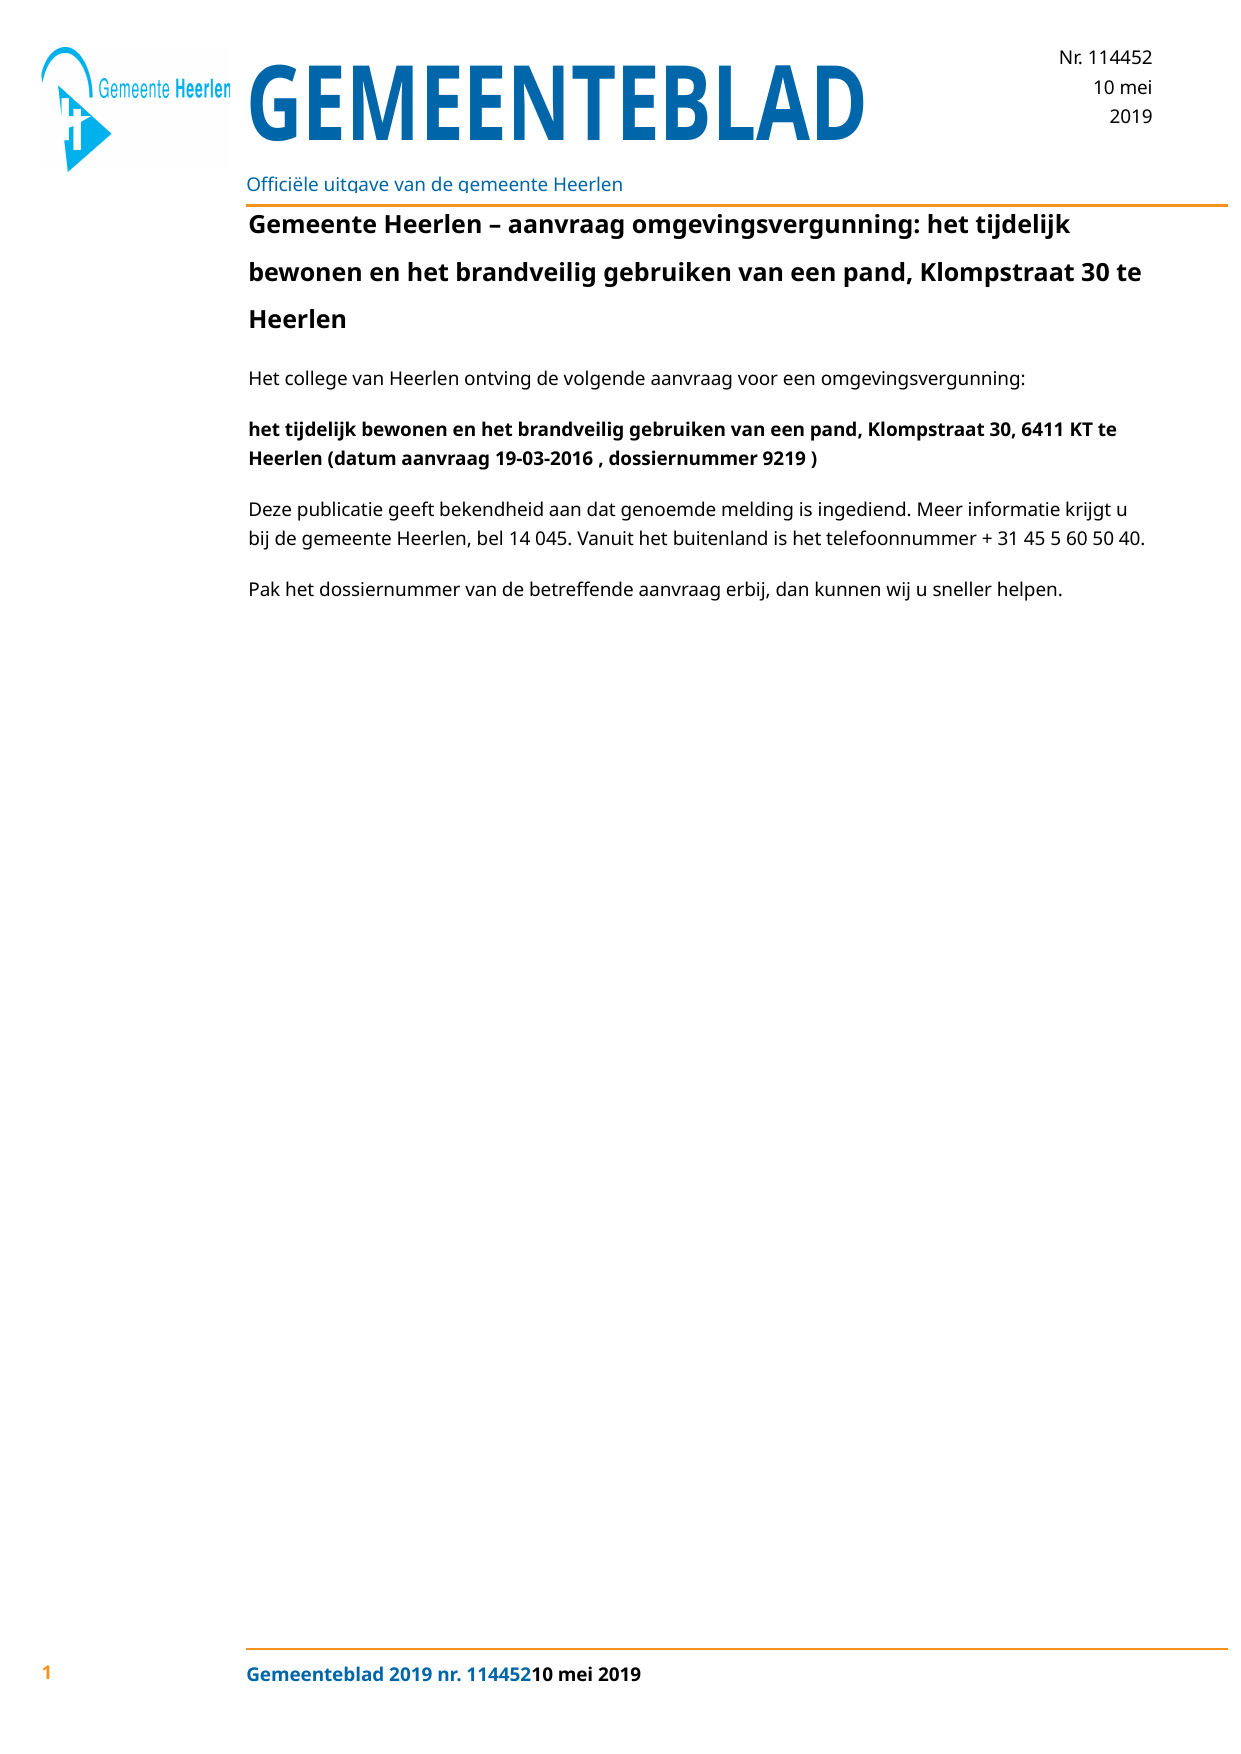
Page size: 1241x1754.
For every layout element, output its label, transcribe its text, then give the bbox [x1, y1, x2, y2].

text het tijdelijk bewonen en het brandveilig gebruiken van een pand, Klompstraat 30, 6411 KT te Heerlen (datum aanvraag 19-03-2016 , dossiernummer 9219 ) [248, 416, 1152, 471]
picture [41, 47, 231, 172]
picture [41, 47, 58, 70]
text Pak het dossiernummer van de betreffende aanvraag erbij, dan kunnen wij u sneller helpen. [248, 576, 1152, 602]
text Het college van Heerlen ontving de volgende aanvraag voor een omgevingsvergunning: [248, 366, 1152, 391]
text Deze publicatie geeft bekendheid aan dat genoemde melding is ingediend. Meer informatie krijgt u bij de gemeente Heerlen, bel 14 045. Vanuit het buitenland is het telefoonnummer + 31 45 5 60 50 40. [248, 496, 1152, 551]
text Gemeente Heerlen – aanvraag omgevingsvergunning: het tijdelijk bewonen en het brandveilig gebruiken van een pand, Klompstraat 30 te Heerlen [248, 207, 1152, 336]
